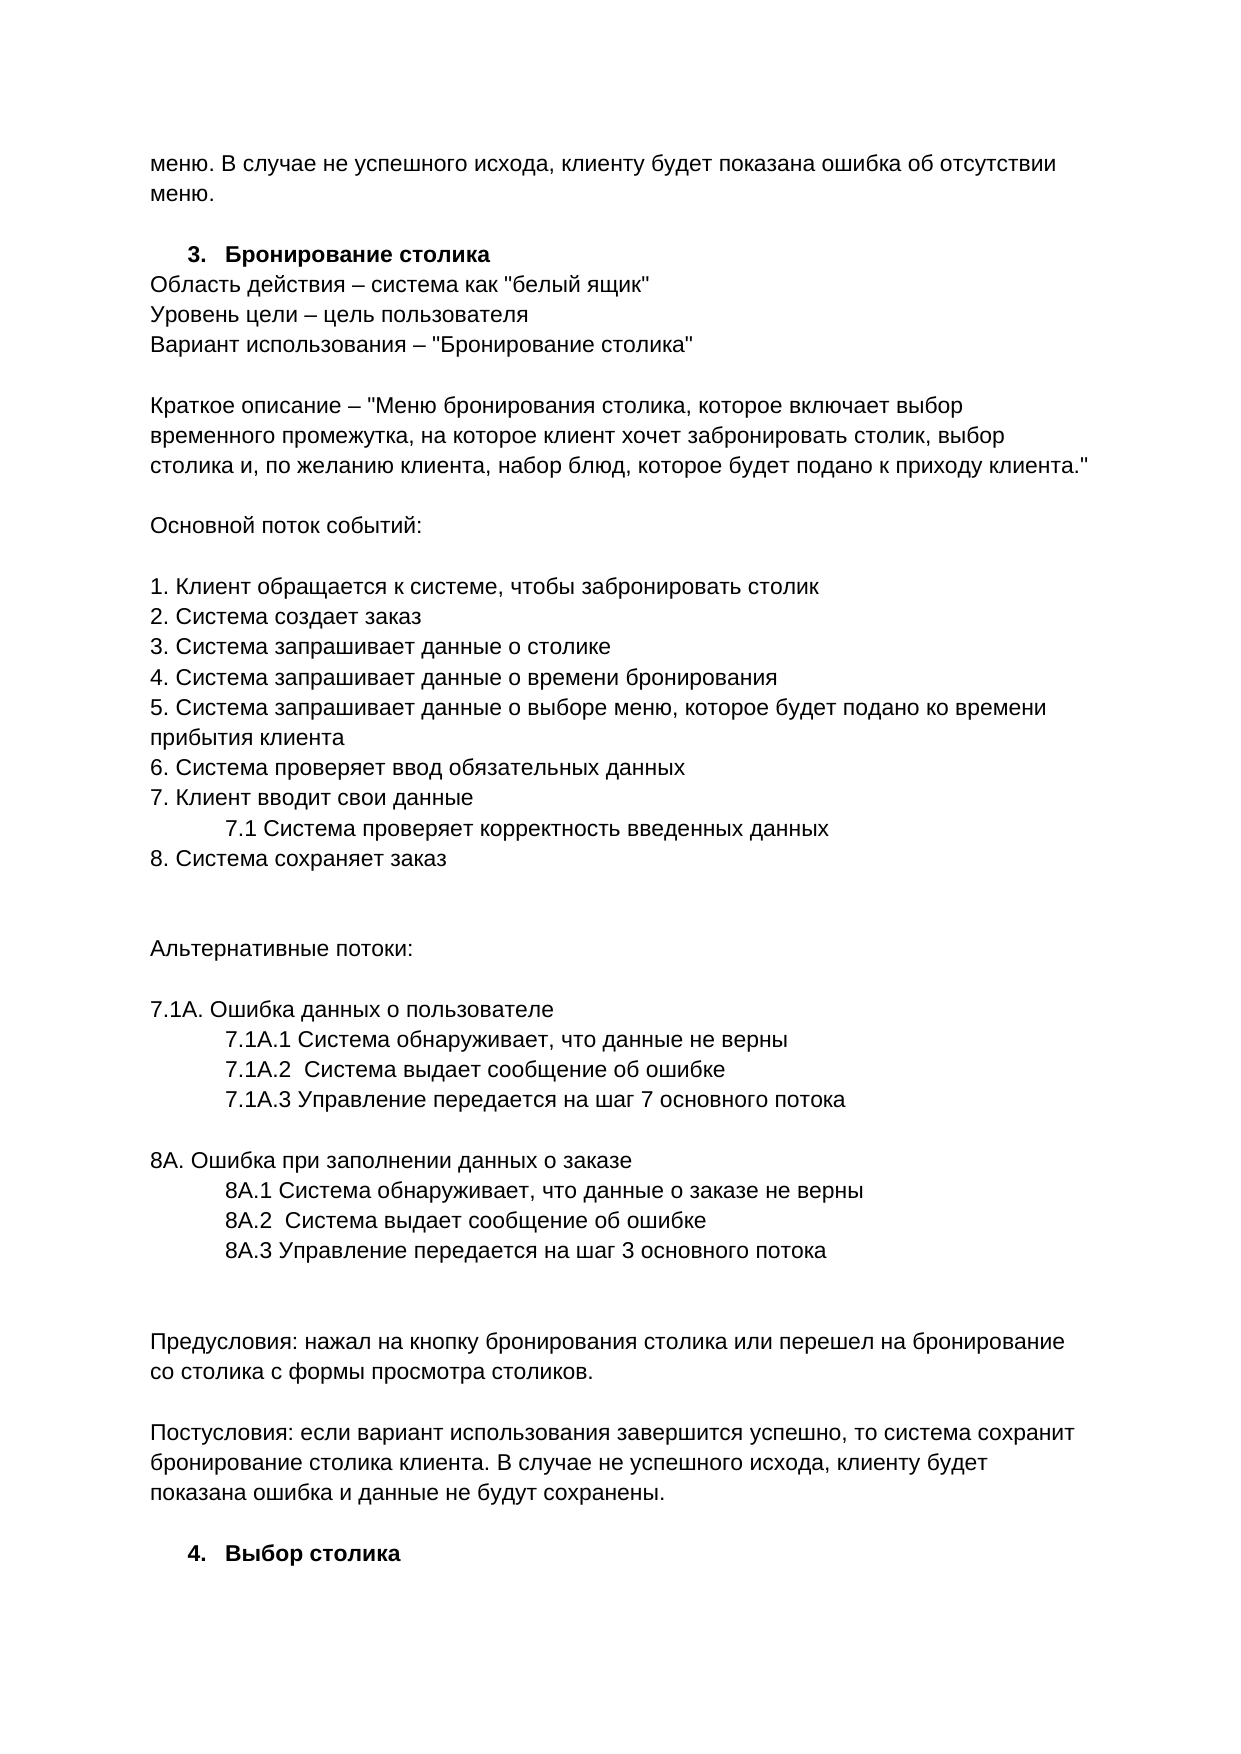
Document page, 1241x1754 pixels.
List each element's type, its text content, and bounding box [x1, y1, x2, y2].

list Бронирование столика [187, 241, 1090, 267]
text 7.1А. Ошибка данных о пользователе [150, 996, 1090, 1022]
list Выбор столика [187, 1539, 1090, 1566]
text 8А. Ошибка при заполнении данных о заказе [150, 1147, 1090, 1173]
text 5. Система запрашивает данные о выборе меню, которое будет подано ко времени прибытия клиента [150, 694, 1090, 750]
text 8. Система сохраняет заказ Альтернативные потоки: [150, 845, 1090, 992]
text Предусловия: нажал на кнопку бронирования столика или перешел на бронирование со столика с формы просмотра столиков. Постусловия: если вариант использования завершится успешно, то система сохранит бронирование столика клиента. В случае не успешного исхода, клиенту будет показана ошибка и данные не будут сохранены. [150, 1268, 1090, 1506]
text 7. Клиент вводит свои данные [150, 784, 1090, 811]
text 8А.1 Система обнаруживает, что данные о заказе не верны [150, 1177, 1090, 1203]
text 7.1А.2 Система выдает сообщение об ошибке [150, 1056, 1090, 1083]
text меню. В случае не успешного исхода, клиенту будет показана ошибка об отсутствии меню. [150, 150, 1090, 207]
text 7.1 Система проверяет корректность введенных данных [150, 814, 1090, 841]
text Область действия – система как "белый ящик" Уровень цели – цель пользователя Вариант использования – "Бронирование столика" Краткое описание – "Меню бронирования столика, которое включает выбор временного промежутка, на которое клиент хочет забронировать столик, выбор столика и, по желанию клиента, набор блюд, которое будет подано к приходу клиента." Основной поток событий: 1. Клиент обращается к системе, чтобы забронировать столик [150, 271, 1090, 599]
text 2. Система создает заказ 3. Система запрашивает данные о столике [150, 603, 1090, 660]
text 7.1А.1 Система обнаруживает, что данные не верны [150, 1026, 1090, 1052]
text 6. Система проверяет ввод обязательных данных [150, 754, 1090, 781]
text 8А.3 Управление передается на шаг 3 основного потока [150, 1237, 1090, 1264]
text 4. Система запрашивает данные о времени бронирования [150, 663, 1090, 690]
text 8А.2 Система выдает сообщение об ошибке [150, 1207, 1090, 1234]
text 7.1А.3 Управление передается на шаг 7 основного потока [150, 1086, 1090, 1113]
